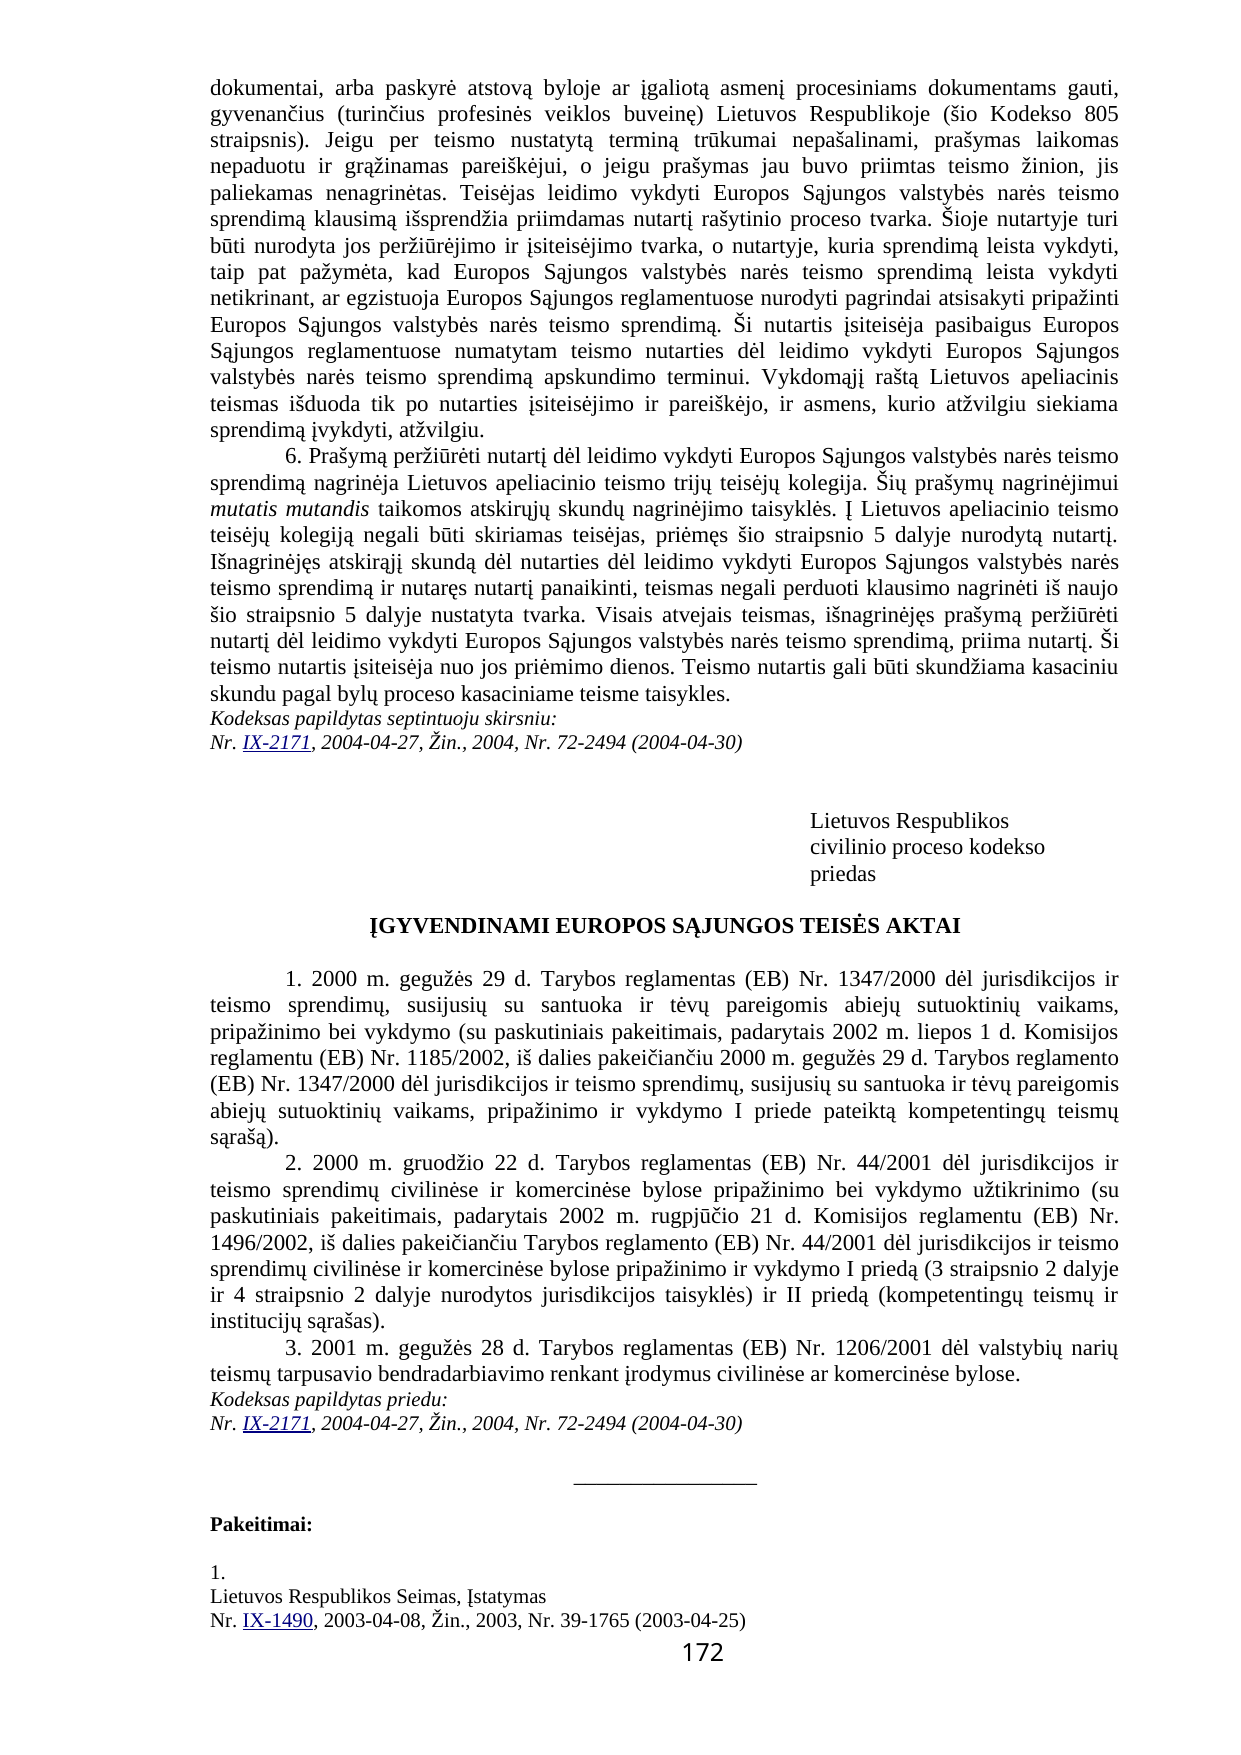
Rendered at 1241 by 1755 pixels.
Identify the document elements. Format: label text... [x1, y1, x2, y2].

subtitle 2. 2000 m. gruodžio 22 d. Tarybos reglamentas (EB) Nr. 44/2001 dėl jurisdikcijos ir teismo sprendimų civilinėse ir komercinėse bylose pripažinimo bei vykdymo užtikrinimo (su paskutiniais pakeitimais, padarytais 2002 m. rugpjūčio 21 d. Komisijos reglamentu (EB) Nr. 1496/2002, iš dalies pakeičiančiu Tarybos reglamento (EB) Nr. 44/2001 dėl jurisdikcijos ir teismo sprendimų civilinėse ir komercinėse bylose pripažinimo ir vykdymo I priedą (3 straipsnio 2 dalyje ir 4 straipsnio 2 dalyje nurodytos jurisdikcijos taisyklės) ir II priedą (kompetentingų teismų ir institucijų sąrašas). [210, 1149, 1120, 1334]
text 1. [210, 1560, 1120, 1584]
text 6. Prašymą peržiūrėti nutartį dėl leidimo vykdyti Europos Sąjungos valstybės narės teismo sprendimą nagrinėja Lietuvos apeliacinio teismo trijų teisėjų kolegija. Šių prašymų nagrinėjimui mutatis mutandis taikomos atskirųjų skundų nagrinėjimo taisyklės. Į Lietuvos apeliacinio teismo teisėjų kolegiją negali būti skiriamas teisėjas, priėmęs šio straipsnio 5 dalyje nurodytą nutartį. Išnagrinėjęs atskirąjį skundą dėl nutarties dėl leidimo vykdyti Europos Sąjungos valstybės narės teismo sprendimą ir nutaręs nutartį panaikinti, teismas negali perduoti klausimo nagrinėti iš naujo šio straipsnio 5 dalyje nustatyta tvarka. Visais atvejais teismas, išnagrinėjęs prašymą peržiūrėti nutartį dėl leidimo vykdyti Europos Sąjungos valstybės narės teismo sprendimą, priima nutartį. Ši teismo nutartis įsiteisėja nuo jos priėmimo dienos. Teismo nutartis gali būti skundžiama kasaciniu skundu pagal bylų proceso kasaciniame teisme taisykles. [210, 442, 1120, 706]
text priedas [210, 859, 1120, 886]
text ________________ [210, 1461, 1120, 1487]
text Nr. IX-1490, 2003-04-08, Žin., 2003, Nr. 39-1765 (2003-04-25) [210, 1608, 1120, 1632]
text civilinio proceso kodekso [210, 833, 1120, 859]
text Pakeitimai: [210, 1512, 1120, 1536]
text 3. 2001 m. gegužės 28 d. Tarybos reglamentas (EB) Nr. 1206/2001 dėl valstybių narių teismų tarpusavio bendradarbiavimo renkant įrodymus civilinėse ar komercinėse bylose. [210, 1334, 1120, 1387]
text Nr. IX-2171, 2004-04-27, Žin., 2004, Nr. 72-2494 (2004-04-30) [210, 1411, 1120, 1435]
text dokumentai, arba paskyrė atstovą byloje ar įgaliotą asmenį procesiniams dokumentams gauti, gyvenančius (turinčius profesinės veiklos buveinę) Lietuvos Respublikoje (šio Kodekso 805 straipsnis). Jeigu per teismo nustatytą terminą trūkumai nepašalinami, prašymas laikomas nepaduotu ir grąžinamas pareiškėjui, o jeigu prašymas jau buvo priimtas teismo žinion, jis paliekamas nenagrinėtas. Teisėjas leidimo vykdyti Europos Sąjungos valstybės narės teismo sprendimą klausimą išsprendžia priimdamas nutartį rašytinio proceso tvarka. Šioje nutartyje turi būti nurodyta jos peržiūrėjimo ir įsiteisėjimo tvarka, o nutartyje, kuria sprendimą leista vykdyti, taip pat pažymėta, kad Europos Sąjungos valstybės narės teismo sprendimą leista vykdyti netikrinant, ar egzistuoja Europos Sąjungos reglamentuose nurodyti pagrindai atsisakyti pripažinti Europos Sąjungos valstybės narės teismo sprendimą. Ši nutartis įsiteisėja pasibaigus Europos Sąjungos reglamentuose numatytam teismo nutarties dėl leidimo vykdyti Europos Sąjungos valstybės narės teismo sprendimą apskundimo terminui. Vykdomąjį raštą Lietuvos apeliacinis teismas išduoda tik po nutarties įsiteisėjimo ir pareiškėjo, ir asmens, kurio atžvilgiu siekiama sprendimą įvykdyti, atžvilgiu. [210, 73, 1120, 442]
text Kodeksas papildytas septintuoju skirsniu: [210, 706, 1120, 730]
subtitle 1. 2000 m. gegužės 29 d. Tarybos reglamentas (EB) Nr. 1347/2000 dėl jurisdikcijos ir teismo sprendimų, susijusių su santuoka ir tėvų pareigomis abiejų sutuoktinių vaikams, pripažinimo bei vykdymo (su paskutiniais pakeitimais, padarytais 2002 m. liepos 1 d. Komisijos reglamentu (EB) Nr. 1185/2002, iš dalies pakeičiančiu 2000 m. gegužės 29 d. Tarybos reglamento (EB) Nr. 1347/2000 dėl jurisdikcijos ir teismo sprendimų, susijusių su santuoka ir tėvų pareigomis abiejų sutuoktinių vaikams, pripažinimo ir vykdymo I priede pateiktą kompetentingų teismų sąrašą). [210, 965, 1120, 1149]
text Lietuvos Respublikos Seimas, Įstatymas [210, 1584, 1120, 1608]
text Nr. IX-2171, 2004-04-27, Žin., 2004, Nr. 72-2494 (2004-04-30) [210, 730, 1120, 754]
text Lietuvos Respublikos [210, 807, 1120, 833]
text Kodeksas papildytas priedu: [210, 1387, 1120, 1411]
text ĮGYVENDINAMI EUROPOS SĄJUNGOS TEISĖS AKTAI [210, 912, 1120, 939]
